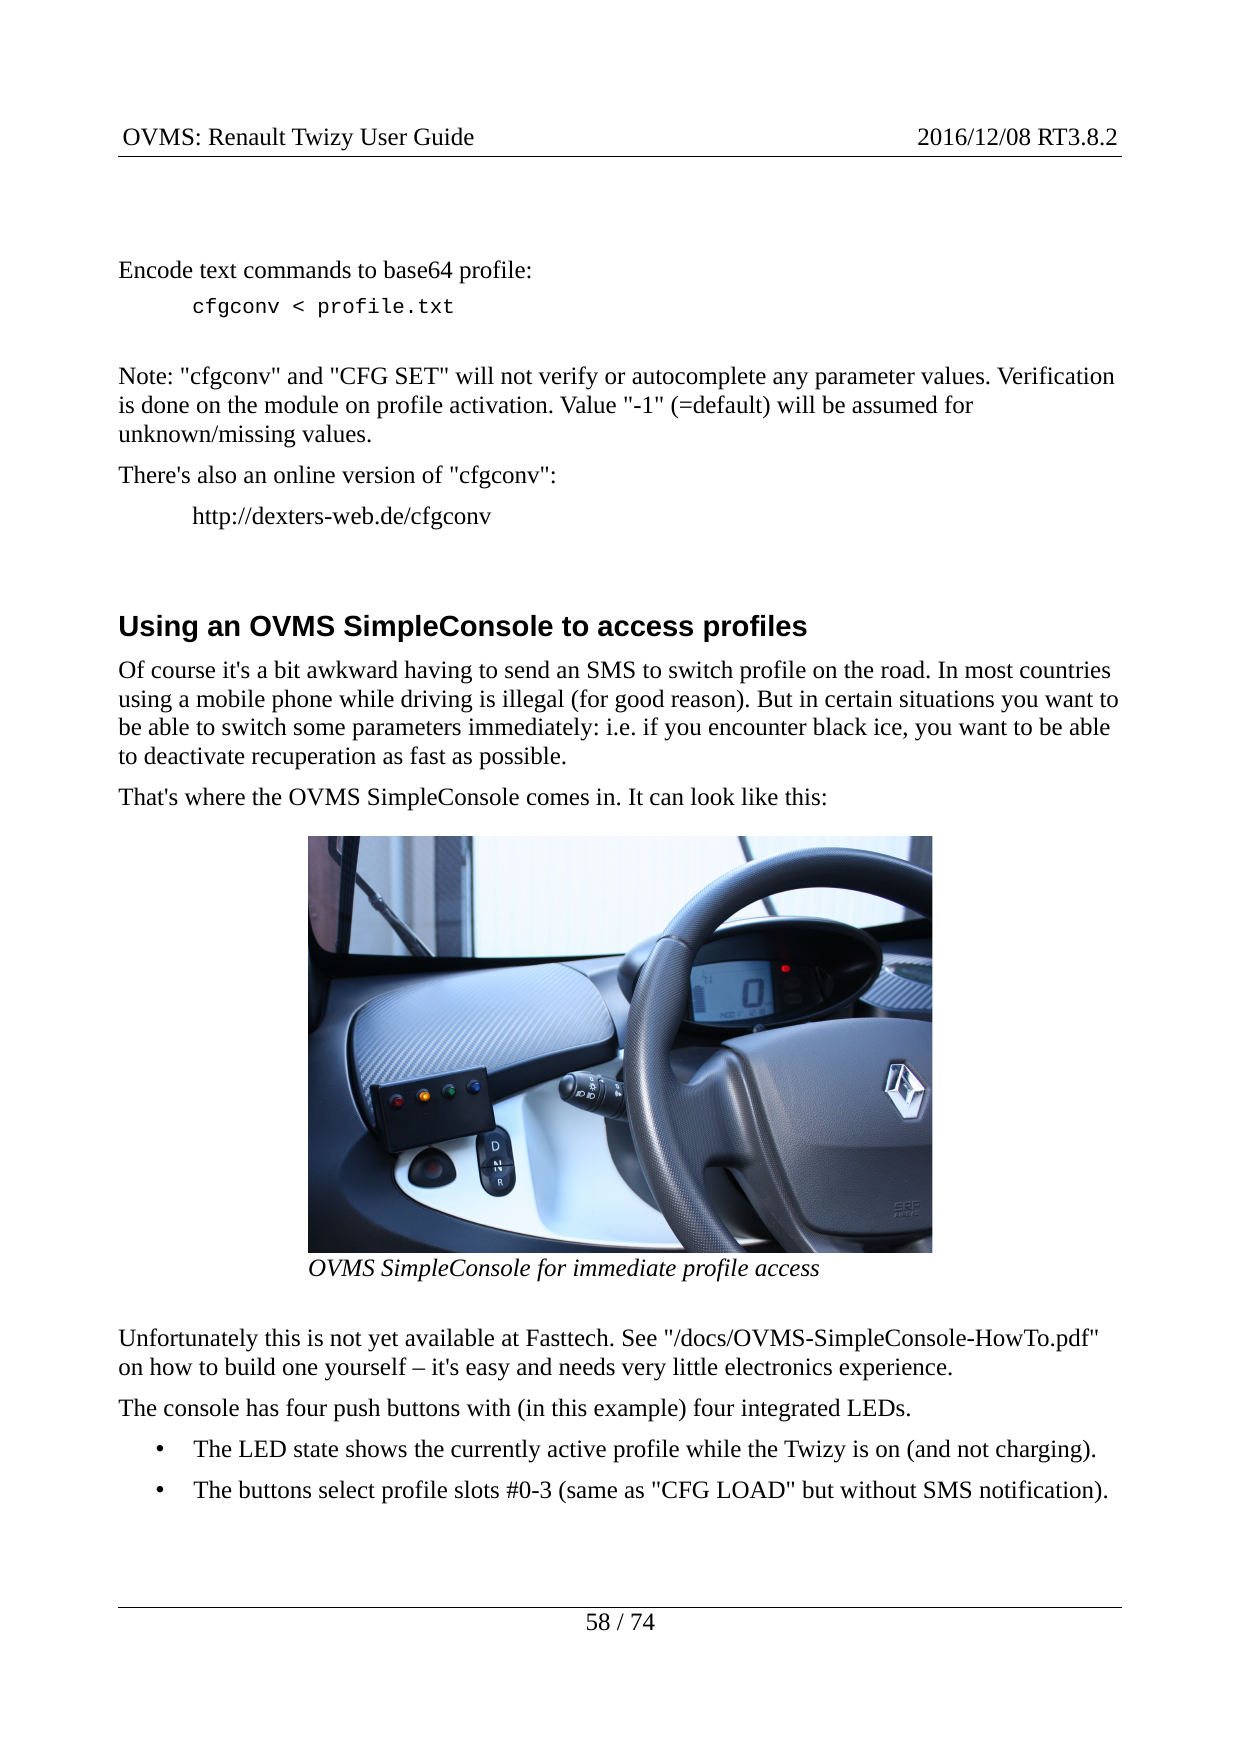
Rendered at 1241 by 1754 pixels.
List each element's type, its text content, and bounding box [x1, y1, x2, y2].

text That's where the OVMS SimpleConsole comes in. It can look like this: [118, 782, 1122, 811]
picture [308, 836, 933, 1253]
text cfgconv < profile.txt [118, 296, 1122, 320]
text Of course it's a bit awkward having to send an SMS to switch profile on the road. In most countries using a mobile phone while driving is illegal (for good reason). But in certain situations you want to be able to switch some parameters immediately: i.e. if you encounter black ice, you want to be able to deactivate recuperation as fast as possible. [118, 655, 1122, 770]
text The console has four push buttons with (in this example) four integrated LEDs. [118, 1393, 1122, 1422]
list The buttons select profile slots #0-3 (same as "CFG LOAD" but without SMS notification). [156, 1476, 1122, 1504]
subtitle Using an OVMS SimpleConsole to access profiles [118, 609, 1122, 642]
list The LED state shows the currently active profile while the Twizy is on (and not charging). [156, 1434, 1122, 1463]
text OVMS SimpleConsole for immediate profile access [308, 1253, 932, 1282]
text There's also an online version of "cfgconv": [118, 460, 1122, 489]
text Unfortunately this is not yet available at Fasttech. See "/docs/OVMS-SimpleConsole-HowTo.pdf" on how to build one yourself – it's easy and needs very little electronics experience. [118, 1323, 1122, 1381]
text Encode text commands to base64 profile: [118, 255, 1122, 284]
text http://dexters-web.de/cfgconv [118, 501, 1122, 530]
text Note: "cfgconv" and "CFG SET" will not verify or autocomplete any parameter values. Verification is done on the module on profile activation. Value "-1" (=default) will be assumed for unknown/missing values. [118, 361, 1122, 448]
